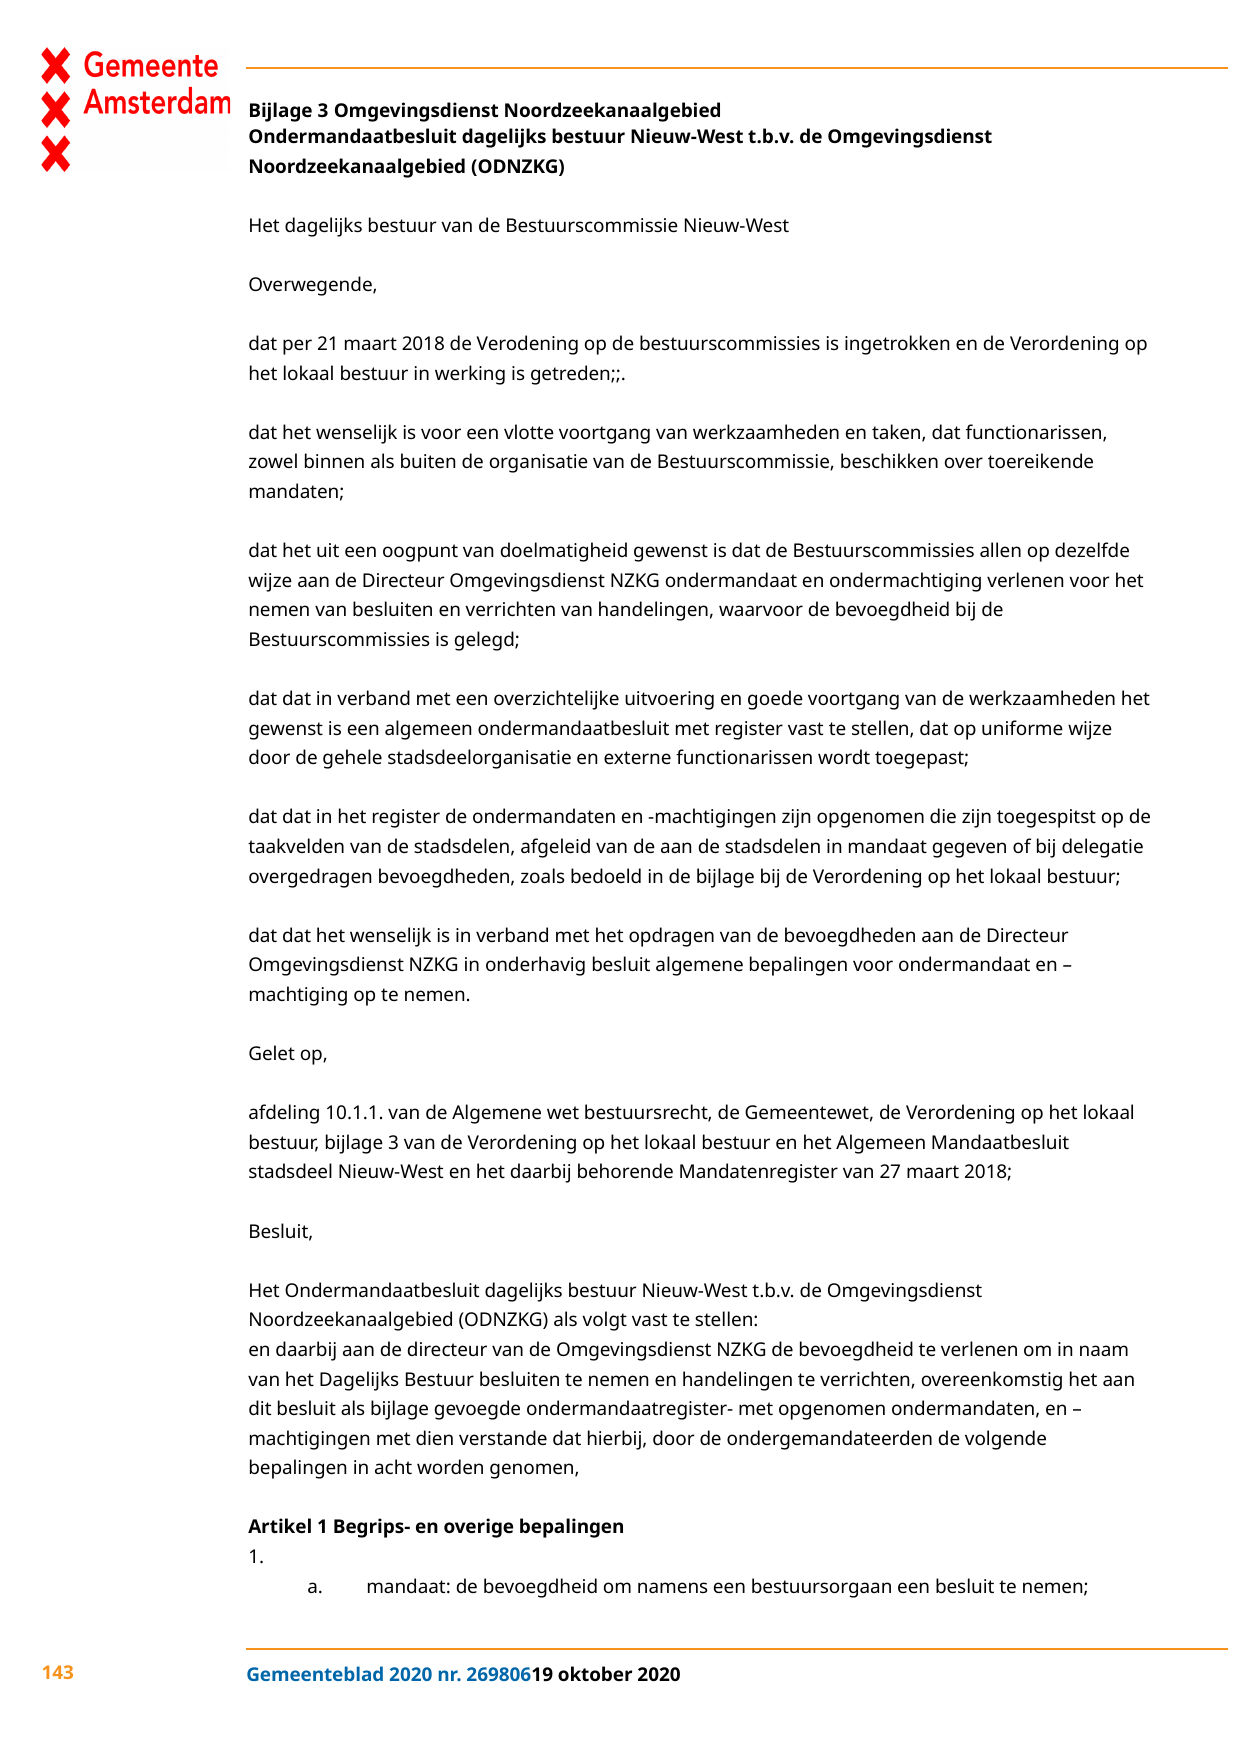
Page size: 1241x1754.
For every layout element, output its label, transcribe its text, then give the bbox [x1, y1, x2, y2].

text en daarbij aan de directeur van de Omgevingsdienst NZKG de bevoegdheid te verlenen om in naam van het Dagelijks Bestuur besluiten te nemen en handelingen te verrichten, overeenkomstig het aan dit besluit als bijlage gevoegde ondermandaatregister- met opgenomen ondermandaten, en –machtigingen met dien verstande dat hierbij, door de ondergemandateerden de volgende bepalingen in acht worden genomen, [248, 1336, 1152, 1480]
text Ondermandaatbesluit dagelijks bestuur Nieuw-West t.b.v. de Omgevingsdienst Noordzeekanaalgebied (ODNZKG) [248, 123, 1152, 179]
text Bijlage 3 Omgevingsdienst Noordzeekanaalgebied [248, 95, 1152, 123]
picture [41, 47, 231, 172]
text dat het uit een oogpunt van doelmatigheid gewenst is dat de Bestuurscommissies allen op dezelfde wijze aan de Directeur Omgevingsdienst NZKG ondermandaat en ondermachtiging verlenen voor het nemen van besluiten en verrichten van handelingen, waarvoor de bevoegdheid bij de Bestuurscommissies is gelegd; [248, 537, 1152, 652]
text dat het wenselijk is voor een vlotte voortgang van werkzaamheden en taken, dat functionarissen, zowel binnen als buiten de organisatie van de Bestuurscommissie, beschikken over toereikende mandaten; [248, 419, 1152, 504]
text dat per 21 maart 2018 de Verodening op de bestuurscommissies is ingetrokken en de Verordening op het lokaal bestuur in werking is getreden;;. [248, 330, 1152, 386]
text afdeling 10.1.1. van de Algemene wet bestuursrecht, de Gemeentewet, de Verordening op het lokaal bestuur, bijlage 3 van de Verordening op het lokaal bestuur en het Algemeen Mandaatbesluit stadsdeel Nieuw-West en het daarbij behorende Mandatenregister van 27 maart 2018; [248, 1099, 1152, 1184]
list mandaat: de bevoegdheid om namens een bestuursorgaan een besluit te nemen; [307, 1573, 1152, 1599]
text Gelet op, [248, 1040, 1152, 1066]
text dat dat in het register de ondermandaten en -machtigingen zijn opgenomen die zijn toegespitst op de taakvelden van de stadsdelen, afgeleid van de aan de stadsdelen in mandaat gegeven of bij delegatie overgedragen bevoegdheden, zoals bedoeld in de bijlage bij de Verordening op het lokaal bestuur; [248, 804, 1152, 889]
text Het Ondermandaatbesluit dagelijks bestuur Nieuw-West t.b.v. de Omgevingsdienst Noordzeekanaalgebied (ODNZKG) als volgt vast te stellen: [248, 1277, 1152, 1332]
text dat dat het wenselijk is in verband met het opdragen van de bevoegdheden aan de Directeur Omgevingsdienst NZKG in onderhavig besluit algemene bepalingen voor ondermandaat en – machtiging op te nemen. [248, 922, 1152, 1007]
text Overwegende, [248, 271, 1152, 297]
text Besluit, [248, 1218, 1152, 1244]
text dat dat in verband met een overzichtelijke uitvoering en goede voortgang van de werkzaamheden het gewenst is een algemeen ondermandaatbesluit met register vast te stellen, dat op uniforme wijze door de gehele stadsdeelorganisatie en externe functionarissen wordt toegepast; [248, 685, 1152, 770]
text Het dagelijks bestuur van de Bestuurscommissie Nieuw-West [248, 212, 1152, 238]
text Artikel 1 Begrips- en overige bepalingen [248, 1514, 1152, 1539]
